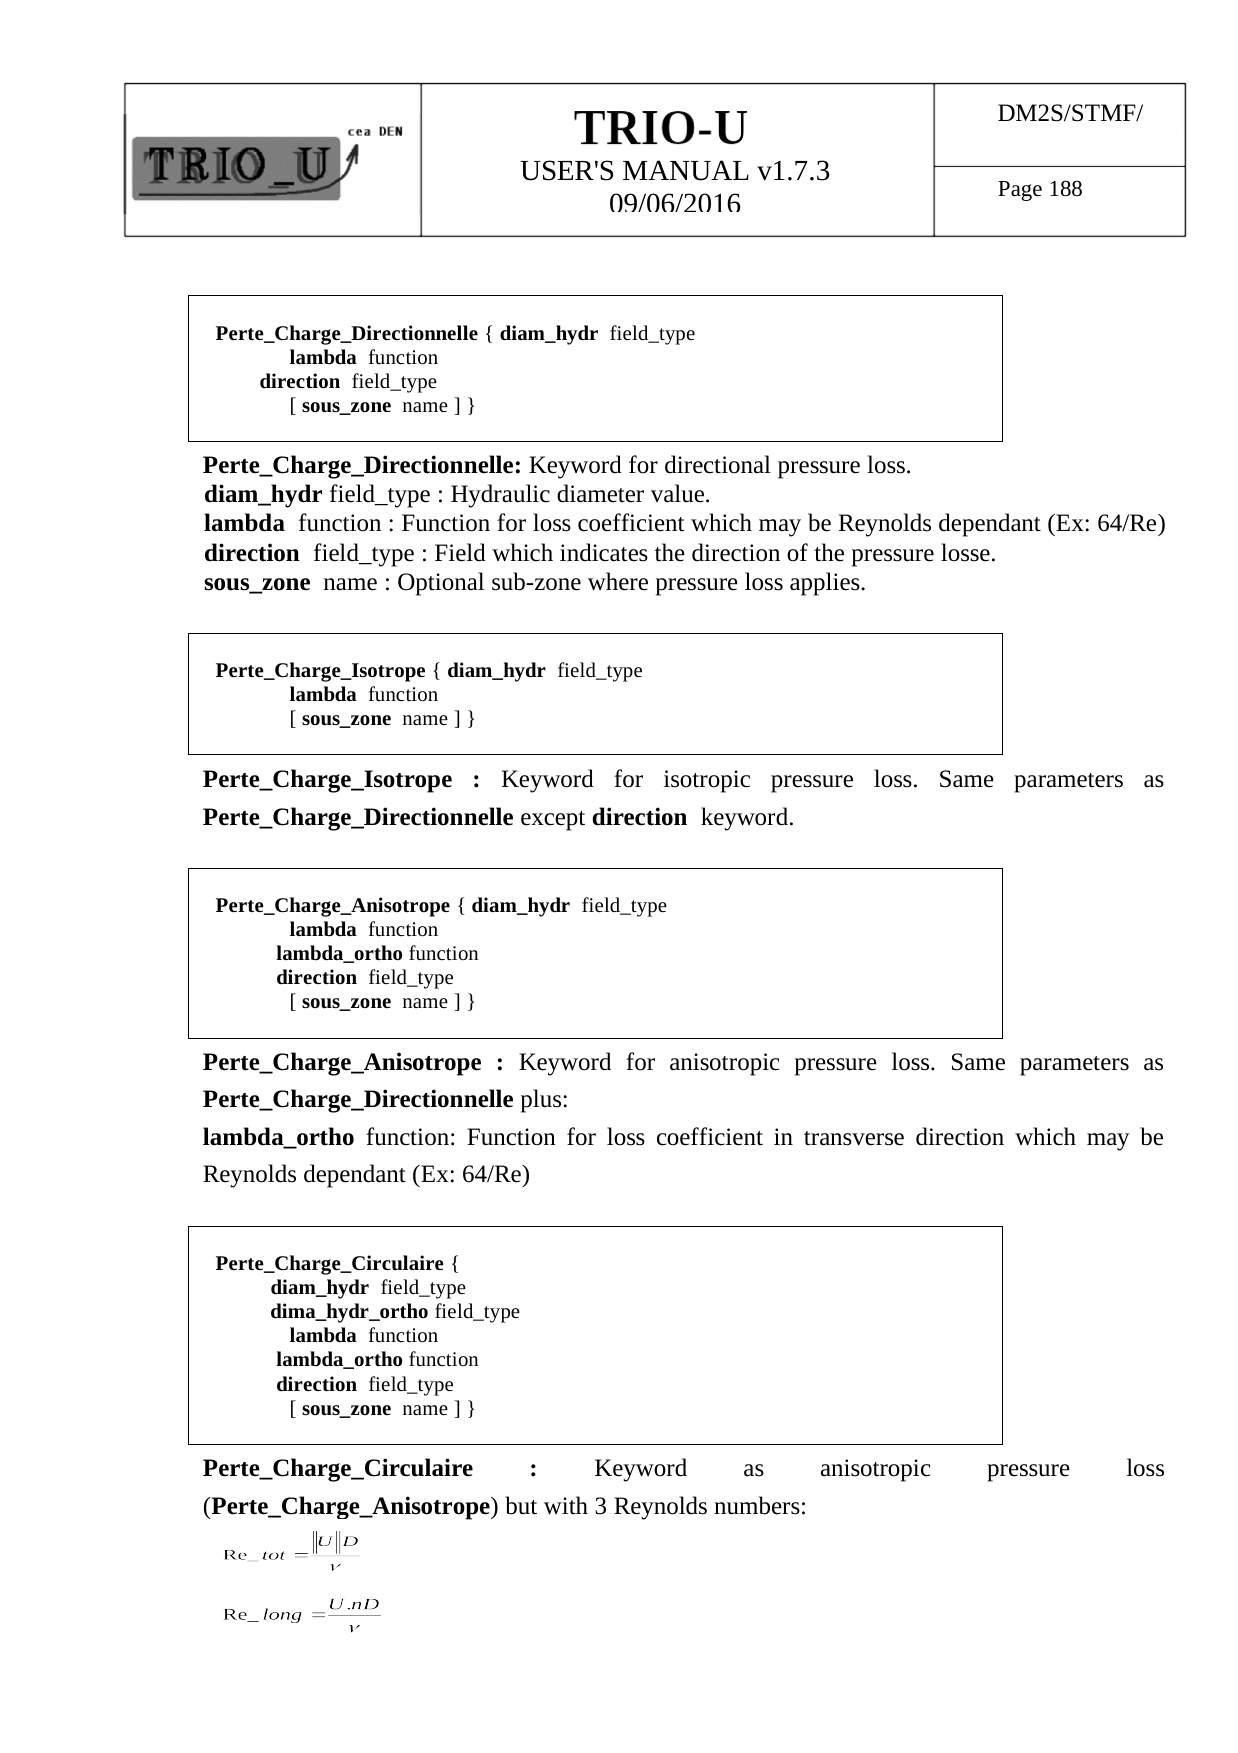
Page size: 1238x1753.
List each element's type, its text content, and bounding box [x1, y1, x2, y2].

table_header Perte_Charge_Circulaire { diam_hydr field_type dima_hydr_ortho field_type lambda function lambda_ortho function direction field_type [ sous_zone name ] } [189, 1227, 1002, 1443]
text Perte_Charge_Directionnelle: Keyword for directional pressure loss. [203, 442, 1165, 479]
text Perte_Charge_Circulaire : Keyword as anisotropic pressure loss (Perte_Charge_Anisotrope) but with 3 Reynolds numbers: [203, 1444, 1165, 1519]
text lambda_ortho function: Function for loss coefficient in transverse direction which may be Reynolds dependant (Ex: 64/Re) [203, 1113, 1165, 1188]
text diam_hydr field_type : Hydraulic diameter value. [203, 479, 1195, 508]
table_header Perte_Charge_Directionnelle { diam_hydr field_type lambda function direction field_type [ sous_zone name ] } [189, 296, 1002, 441]
table_header Perte_Charge_Anisotrope { diam_hydr field_type lambda function lambda_ortho function direction field_type [ sous_zone name ] } [189, 869, 1002, 1037]
text sous_zone name : Optional sub-zone where pressure loss applies. [203, 566, 1195, 596]
text lambda function : Function for loss coefficient which may be Reynolds dependant (Ex: 64/Re) [203, 508, 1195, 537]
text direction field_type : Field which indicates the direction of the pressure losse. [203, 537, 1195, 566]
text Perte_Charge_Anisotrope : Keyword for anisotropic pressure loss. Same parameters as Perte_Charge_Directionnelle plus: [203, 1038, 1165, 1113]
text Perte_Charge_Isotrope : Keyword for isotropic pressure loss. Same parameters as Perte_Charge_Directionnelle except direction keyword. [203, 755, 1165, 830]
table_header Perte_Charge_Isotrope { diam_hydr field_type lambda function [ sous_zone name ] } [189, 634, 1002, 754]
